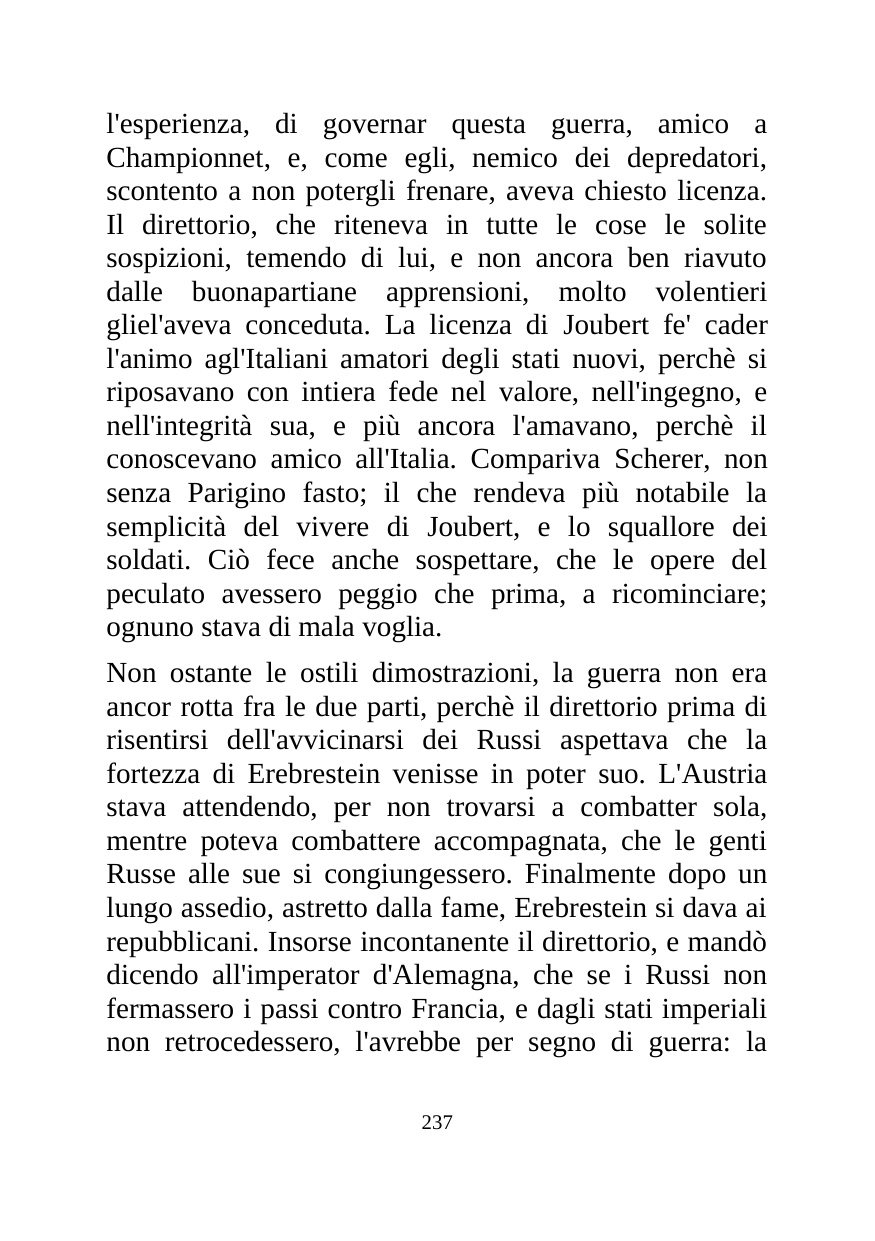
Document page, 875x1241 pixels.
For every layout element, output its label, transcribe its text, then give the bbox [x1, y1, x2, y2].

text l'esperienza, di governar questa guerra, amico a Championnet, e, come egli, nemico dei depredatori, scontento a non potergli frenare, aveva chiesto licenza. Il direttorio, che riteneva in tutte le cose le solite sospizioni, temendo di lui, e non ancora ben riavuto dalle buonapartiane apprensioni, molto volentieri gliel'aveva conceduta. La licenza di Joubert fe' cader l'animo agl'Italiani amatori degli stati nuovi, perchè si riposavano con intiera fede nel valore, nell'ingegno, e nell'integrità sua, e più ancora l'amavano, perchè il conoscevano amico all'Italia. Compariva Scherer, non senza Parigino fasto; il che rendeva più notabile la semplicità del vivere di Joubert, e lo squallore dei soldati. Ciò fece anche sospettare, che le opere del peculato avessero peggio che prima, a ricominciare; ognuno stava di mala voglia. [106, 106, 768, 643]
text Non ostante le ostili dimostrazioni, la guerra non era ancor rotta fra le due parti, perchè il direttorio prima di risentirsi dell'avvicinarsi dei Russi aspettava che la fortezza di Erebrestein venisse in poter suo. L'Austria stava attendendo, per non trovarsi a combatter sola, mentre poteva combattere accompagnata, che le genti Russe alle sue si congiungessero. Finalmente dopo un lungo assedio, astretto dalla fame, Erebrestein si dava ai repubblicani. Insorse incontanente il direttorio, e mandò dicendo all'imperator d'Alemagna, che se i Russi non fermassero i passi contro Francia, e dagli stati imperiali non retrocedessero, l'avrebbe per segno di guerra: la [106, 655, 768, 1058]
